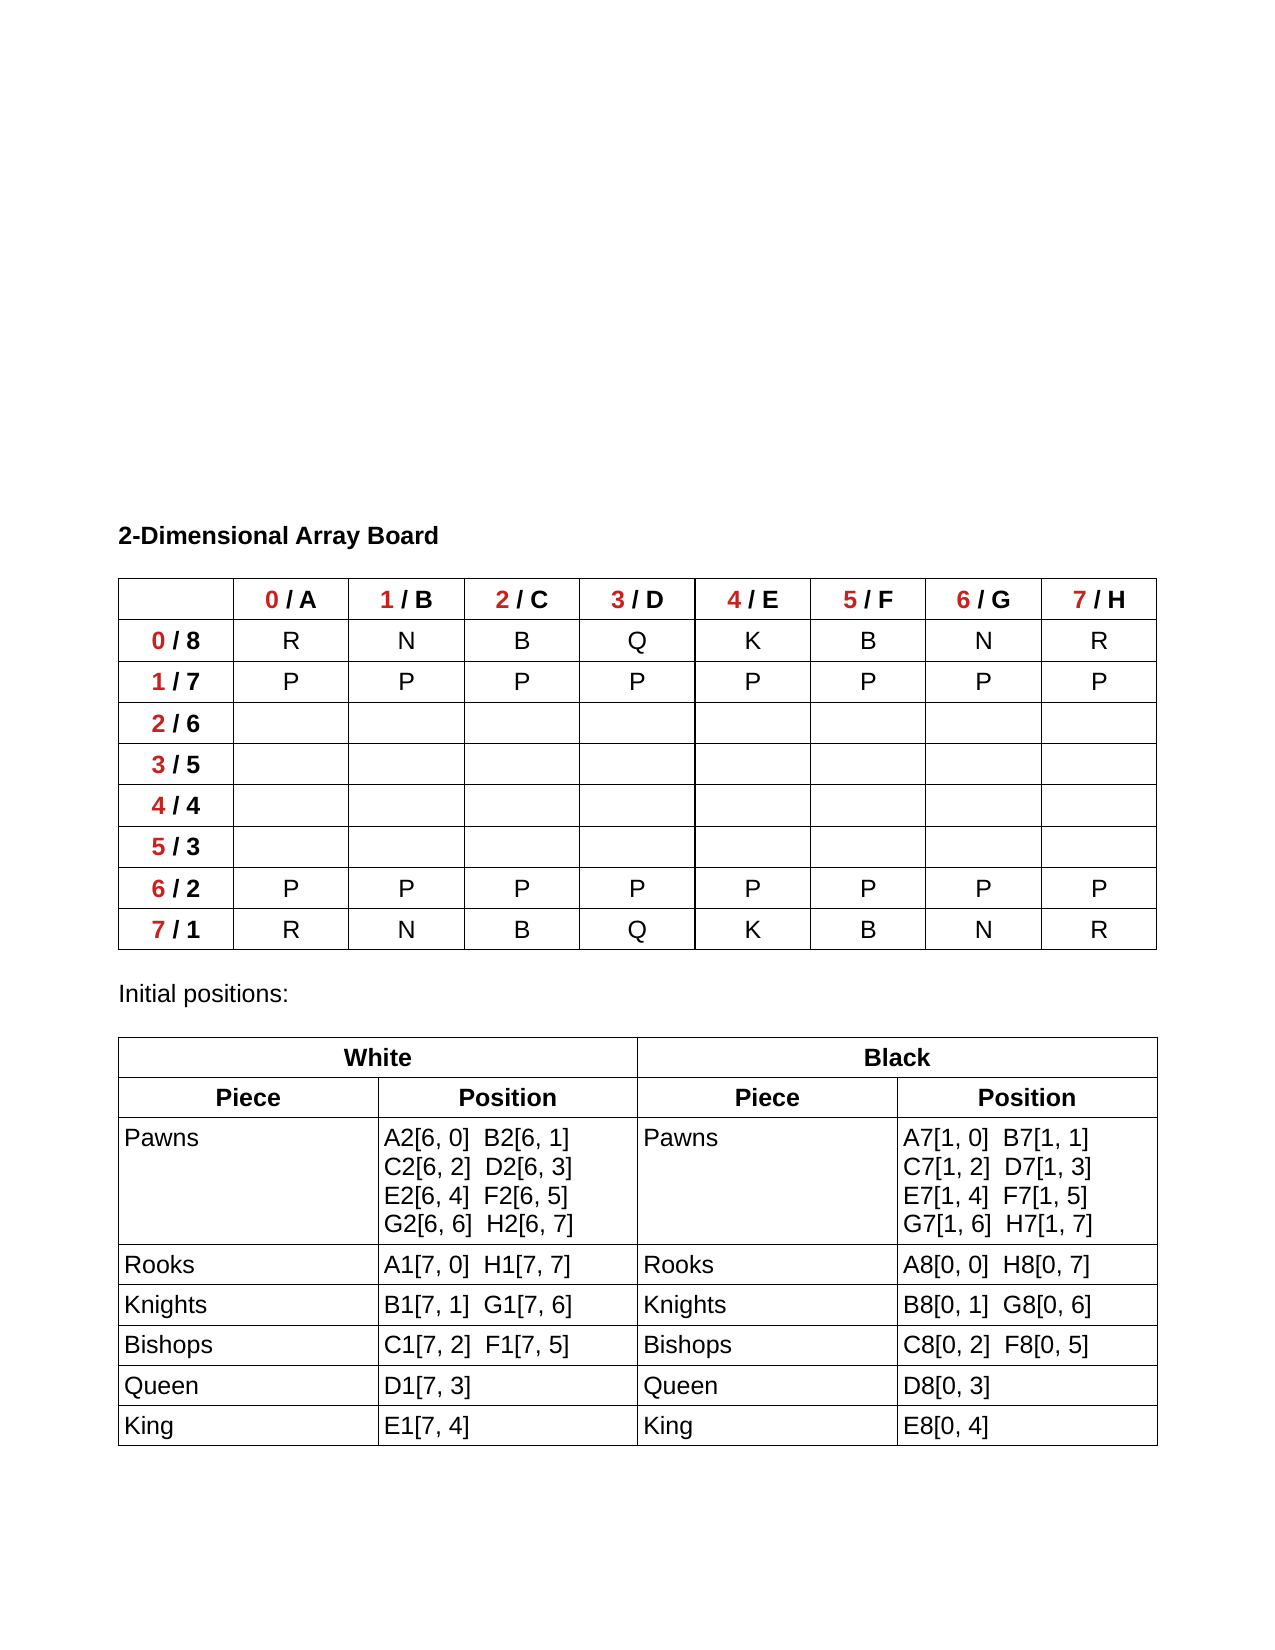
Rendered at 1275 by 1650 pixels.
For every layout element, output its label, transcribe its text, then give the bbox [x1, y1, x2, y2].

table_cell King [119, 1406, 378, 1445]
table_cell K [696, 909, 810, 949]
table_cell 6 / 2 [119, 868, 233, 908]
table_cell [580, 827, 694, 867]
table_cell [234, 703, 348, 743]
table_header 7 / H [1042, 579, 1156, 619]
table_cell [465, 703, 579, 743]
table_cell Position [898, 1078, 1157, 1117]
table_cell P [1042, 662, 1156, 702]
table_cell 2 / 6 [119, 703, 233, 743]
table_cell P [234, 662, 348, 702]
table_cell [580, 703, 694, 743]
table_cell P [926, 662, 1041, 702]
table_cell P [696, 662, 810, 702]
table_cell N [926, 620, 1041, 661]
table_header 6 / G [926, 579, 1041, 619]
table_cell P [349, 662, 464, 702]
table_cell [696, 703, 810, 743]
table_cell [1042, 785, 1156, 826]
table_cell P [696, 868, 810, 908]
table_cell D8[0, 3] [898, 1366, 1157, 1405]
table_cell P [811, 662, 925, 702]
table_cell R [234, 620, 348, 661]
table_cell [696, 744, 810, 784]
text 2-Dimensional Array Board [118, 521, 1157, 549]
table_cell A2[6, 0] B2[6, 1] C2[6, 2] D2[6, 3] E2[6, 4] F2[6, 5] G2[6, 6] H2[6, 7] [379, 1118, 637, 1244]
table_cell 7 / 1 [119, 909, 233, 949]
table_cell Piece [119, 1078, 378, 1117]
table_cell R [234, 909, 348, 949]
table_cell A7[1, 0] B7[1, 1] C7[1, 2] D7[1, 3] E7[1, 4] F7[1, 5] G7[1, 6] H7[1, 7] [898, 1118, 1157, 1244]
table_cell [926, 827, 1041, 867]
table_cell P [811, 868, 925, 908]
table_cell [926, 703, 1041, 743]
table_cell Rooks [638, 1245, 897, 1284]
table_cell Q [580, 620, 694, 661]
table_header 5 / F [811, 579, 925, 619]
table_header 1 / B [349, 579, 464, 619]
table_cell K [696, 620, 810, 661]
table_cell 1 / 7 [119, 662, 233, 702]
table_cell [696, 827, 810, 867]
table_cell C1[7, 2] F1[7, 5] [379, 1326, 637, 1365]
table_header 4 / E [696, 579, 810, 619]
table_cell B1[7, 1] G1[7, 6] [379, 1285, 637, 1324]
table_cell 4 / 4 [119, 785, 233, 826]
table_cell Bishops [638, 1326, 897, 1365]
table_cell P [580, 662, 694, 702]
table_cell P [465, 662, 579, 702]
table_cell [234, 744, 348, 784]
table_cell R [1042, 620, 1156, 661]
table_cell N [926, 909, 1041, 949]
table_cell 5 / 3 [119, 827, 233, 867]
table_cell Knights [638, 1285, 897, 1324]
text Initial positions: [118, 979, 1157, 1008]
table_header Black [638, 1038, 1157, 1077]
table_cell [234, 785, 348, 826]
table_cell [926, 744, 1041, 784]
table_cell E1[7, 4] [379, 1406, 637, 1445]
table_cell [811, 827, 925, 867]
table_cell Pawns [119, 1118, 378, 1244]
table_cell 3 / 5 [119, 744, 233, 784]
table_cell P [1042, 868, 1156, 908]
table_cell Pawns [638, 1118, 897, 1244]
table_cell Piece [638, 1078, 897, 1117]
table_header [119, 579, 233, 619]
table_cell [465, 785, 579, 826]
table_cell [926, 785, 1041, 826]
table_cell [465, 744, 579, 784]
table_cell B [465, 909, 579, 949]
table_cell B8[0, 1] G8[0, 6] [898, 1285, 1157, 1324]
table_cell P [465, 868, 579, 908]
table_header White [119, 1038, 637, 1077]
table_cell Q [580, 909, 694, 949]
table_cell Queen [638, 1366, 897, 1405]
table_cell [349, 744, 464, 784]
table_cell [234, 827, 348, 867]
table_cell A8[0, 0] H8[0, 7] [898, 1245, 1157, 1284]
table_cell P [234, 868, 348, 908]
table_cell Rooks [119, 1245, 378, 1284]
table_cell [1042, 827, 1156, 867]
table_cell King [638, 1406, 897, 1445]
table_cell [349, 703, 464, 743]
table_cell B [811, 620, 925, 661]
table_cell N [349, 620, 464, 661]
table_cell [465, 827, 579, 867]
table_cell D1[7, 3] [379, 1366, 637, 1405]
table_cell R [1042, 909, 1156, 949]
table_cell Knights [119, 1285, 378, 1324]
table_cell P [926, 868, 1041, 908]
table_cell E8[0, 4] [898, 1406, 1157, 1445]
table_cell [696, 785, 810, 826]
table_cell P [349, 868, 464, 908]
table_cell [1042, 744, 1156, 784]
table_cell B [465, 620, 579, 661]
table_cell [349, 785, 464, 826]
table_cell 0 / 8 [119, 620, 233, 661]
table_cell C8[0, 2] F8[0, 5] [898, 1326, 1157, 1365]
table_cell Bishops [119, 1326, 378, 1365]
table_cell [349, 827, 464, 867]
table_cell P [580, 868, 694, 908]
table_cell [811, 744, 925, 784]
table_cell [811, 703, 925, 743]
table_cell A1[7, 0] H1[7, 7] [379, 1245, 637, 1284]
table_cell [580, 785, 694, 826]
table_header 3 / D [580, 579, 694, 619]
table_cell N [349, 909, 464, 949]
table_cell [811, 785, 925, 826]
table_cell Queen [119, 1366, 378, 1405]
table_cell B [811, 909, 925, 949]
table_header 2 / C [465, 579, 579, 619]
table_header 0 / A [234, 579, 348, 619]
table_cell [580, 744, 694, 784]
table_cell Position [379, 1078, 637, 1117]
table_cell [1042, 703, 1156, 743]
